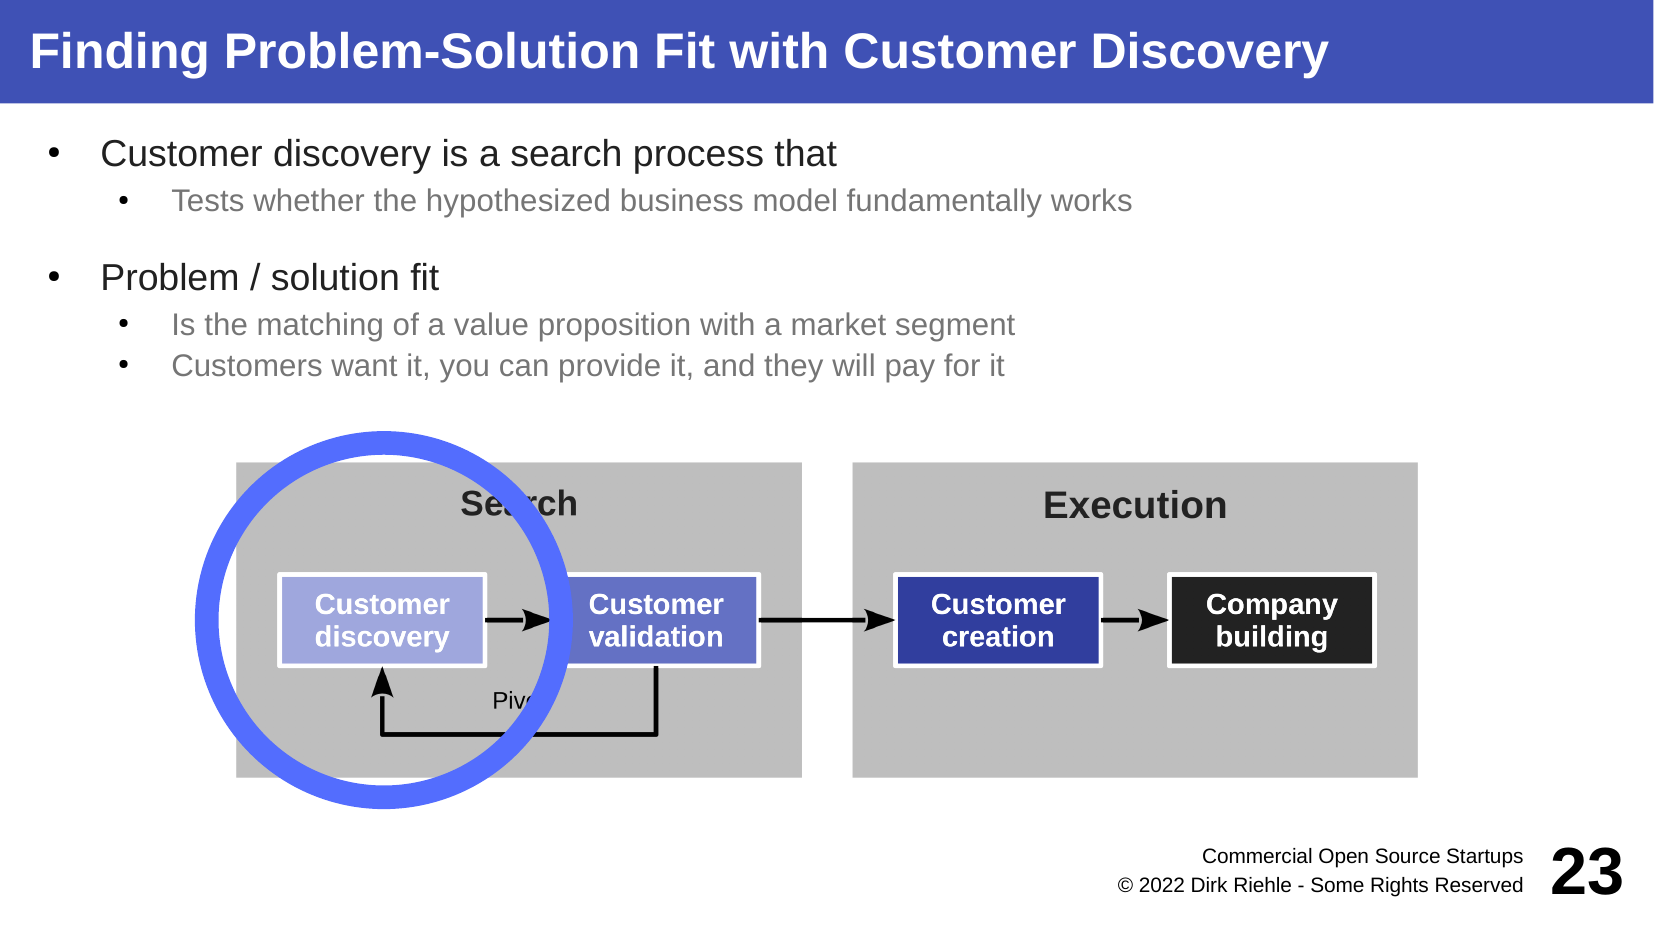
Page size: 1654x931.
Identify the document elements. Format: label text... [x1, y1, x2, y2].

title Finding Problem-Solution Fit with Customer Discovery [0, 0, 1654, 104]
picture [236, 462, 278, 501]
list Customer discovery is a search process that Tests whether the hypothesized business model fundamentally works Problem / solution fit Is the matching of a value proposition with a market segment Customers want it, you can provide it, and they will pay for it [29, 132, 1625, 813]
picture [236, 740, 278, 778]
picture [489, 462, 1418, 778]
picture [236, 462, 549, 778]
